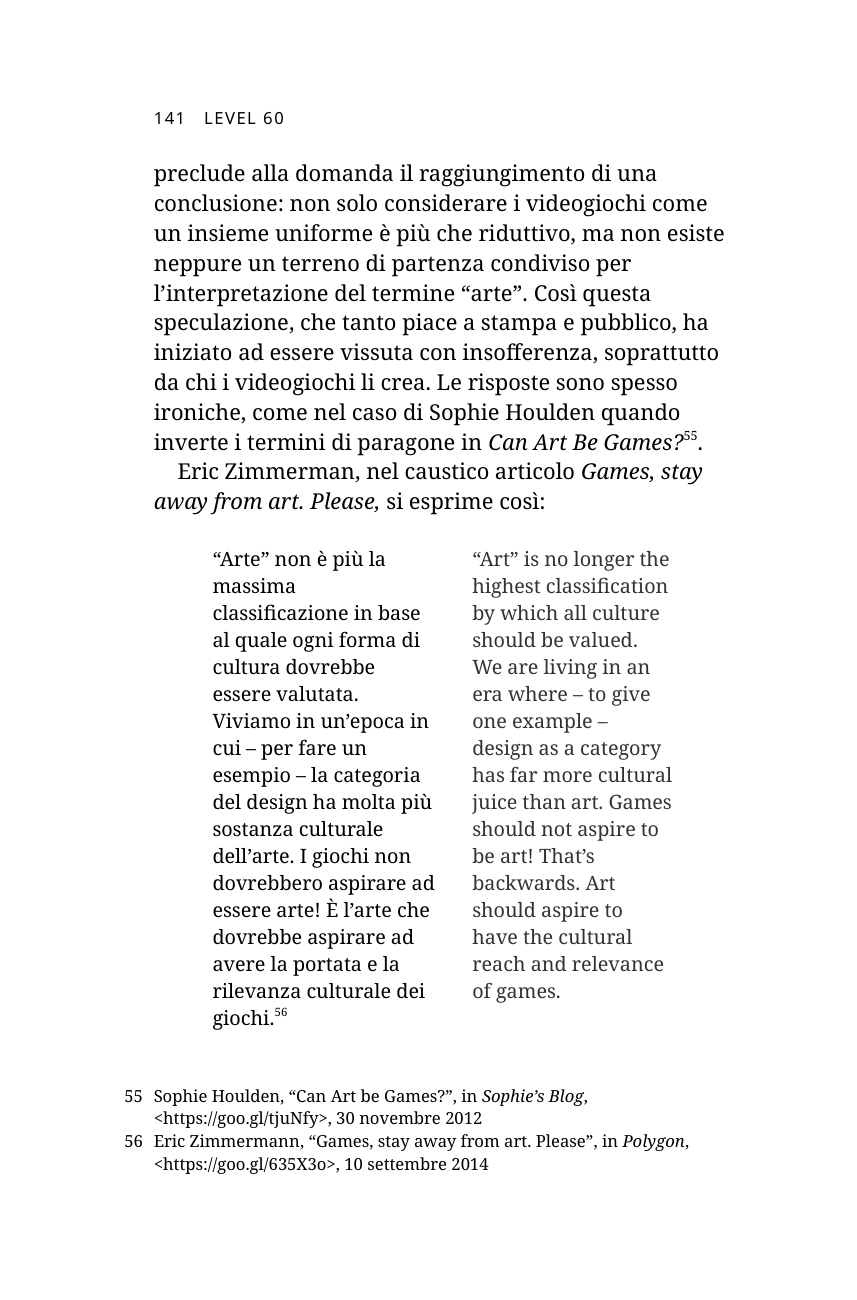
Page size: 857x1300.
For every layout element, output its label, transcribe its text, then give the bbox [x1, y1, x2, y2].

table_header “Art” is no longer the highest classification by which all culture should be valued. We are living in an era where – to give one example – design as a category has far more cultural juice than art. Games should not aspire to be art! That’s backwards. Art should aspire to have the cultural reach and relevance of games. [455, 516, 679, 1060]
text preclude alla domanda il raggiungimento di una conclusione: non solo considerare i videogiochi come un insieme uniforme è più che riduttivo, ma non esiste neppure un terreno di partenza condiviso per l’interpretazione del termine “arte”. Così questa speculazione, che tanto piace a stampa e pubblico, ha iniziato ad essere vissuta con insofferenza, soprattutto da chi i videogiochi li crea. Le risposte sono spesso ironiche, come nel caso di Sophie Houlden quando inverte i termini di paragone in Can Art Be Games?. [153, 158, 732, 456]
table_header “Arte” non è più la massima classificazione in base al quale ogni forma di cultura dovrebbe essere valutata. Viviamo in un’epoca in cui – per fare un esempio – la categoria del design ha molta più sostanza culturale dell’arte. I giochi non dovrebbero aspirare ad essere arte! È l’arte che dovrebbe aspirare ad avere la portata e la rilevanza culturale dei giochi. [207, 516, 454, 1060]
text Sophie Houlden, “Can Art be Games?”, in Sophie’s Blog, <https://goo.gl/tjuNfy>, 30 novembre 2012 [124, 1084, 732, 1130]
text Eric Zimmerman, nel caustico articolo Games, stay away from art. Please, si esprime così: [153, 456, 732, 516]
